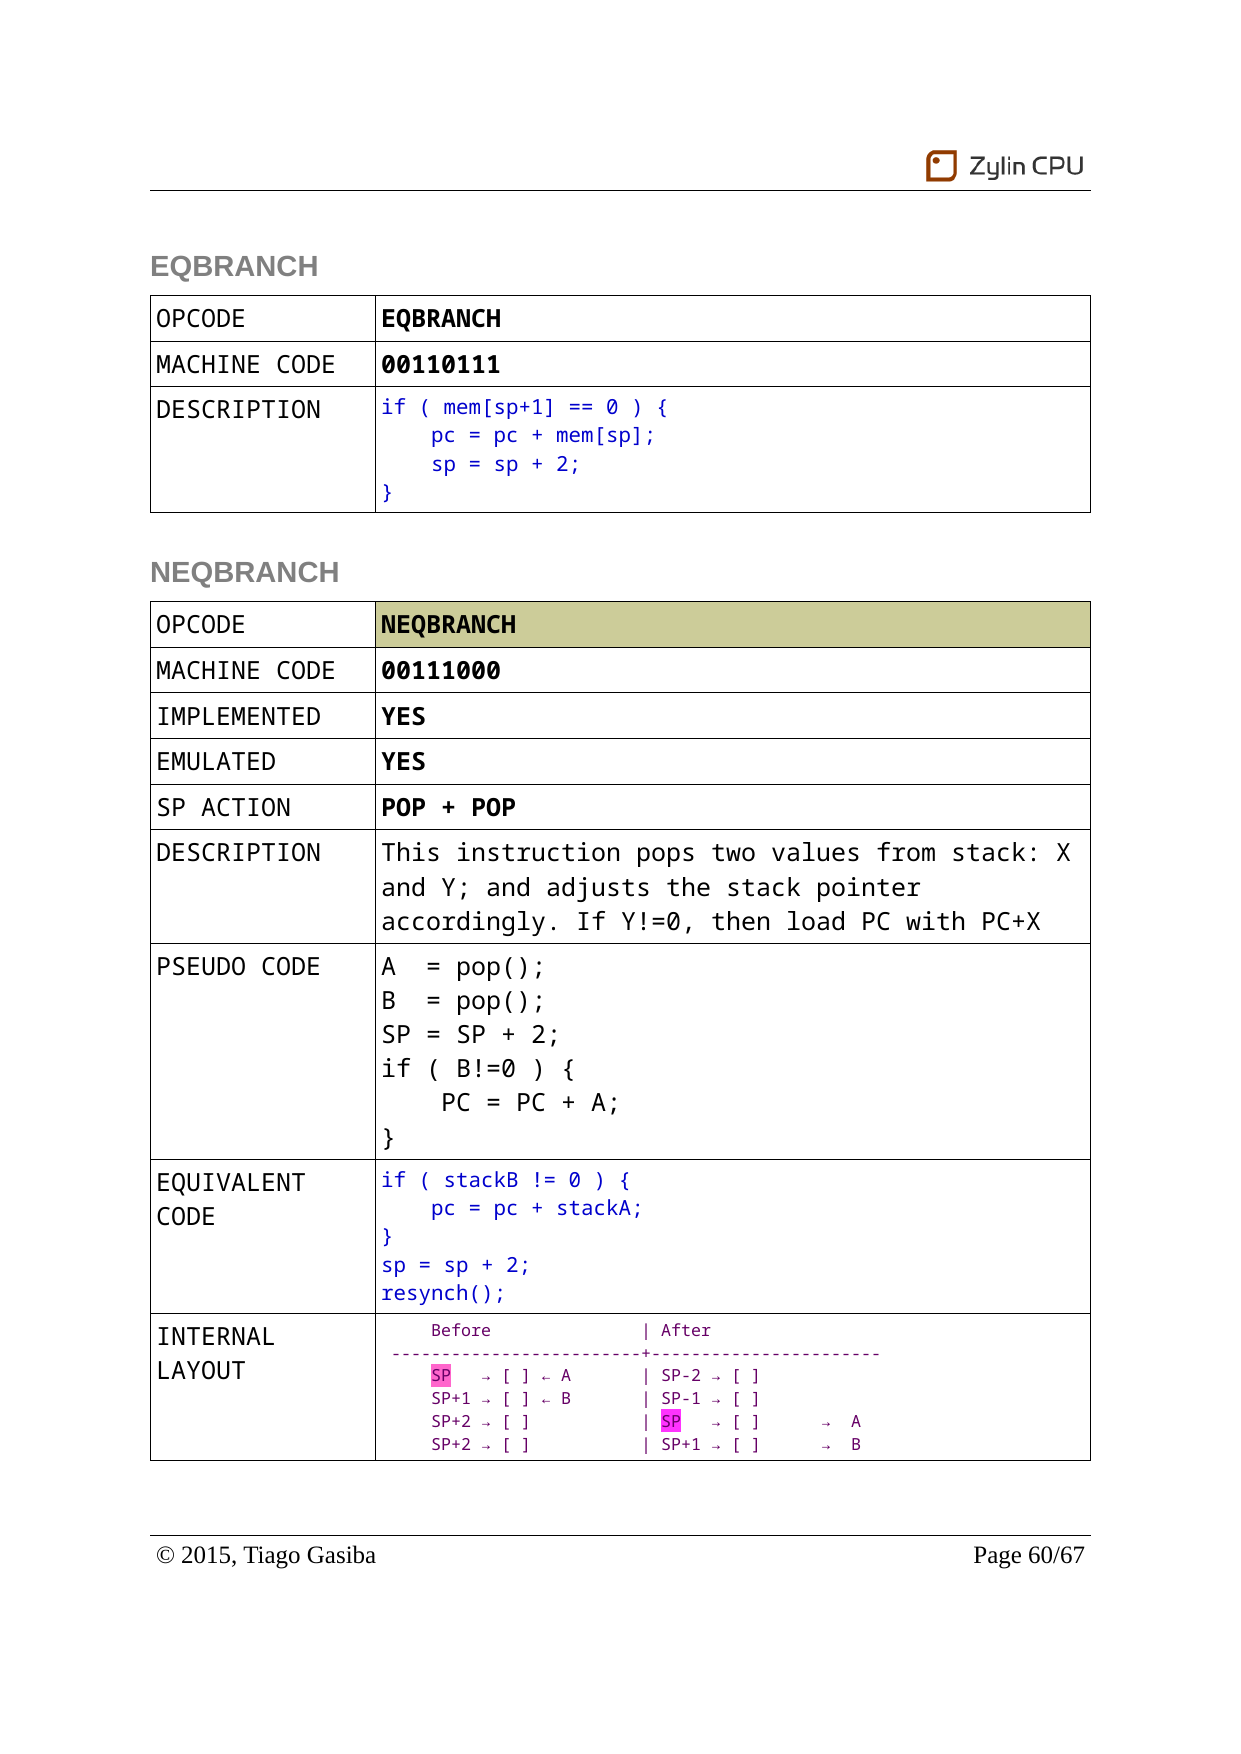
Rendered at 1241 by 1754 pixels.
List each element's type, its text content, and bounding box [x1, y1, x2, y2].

table_header NEQBRANCH [376, 602, 1090, 647]
table_cell PSEUDO CODE [151, 944, 375, 1159]
table_cell MACHINE CODE [151, 648, 375, 692]
table_cell 00111000 [376, 648, 1090, 692]
table_cell Before | After -------------------------+----------------------- SP → [ ] ← A | SP-2 → [ ] SP+1 → [ ] ← B | SP-1 → [ ] SP+2 → [ ] | SP → [ ] → A SP+2 → [ ] | SP+1 → [ ] → B [376, 1314, 1090, 1460]
table_cell IMPLEMENTED [151, 693, 375, 738]
table_cell DESCRIPTION [151, 387, 375, 512]
table_cell MACHINE CODE [151, 342, 375, 386]
subtitle EQBRANCH [150, 249, 1091, 283]
table_cell SP ACTION [151, 785, 375, 829]
table_cell A = pop(); B = pop(); SP = SP + 2; if ( B!=0 ) { PC = PC + A; } [376, 944, 1090, 1159]
table_cell EQUIVALENT CODE [151, 1160, 375, 1313]
table_header OPCODE [151, 296, 375, 341]
table_cell This instruction pops two values from stack: X and Y; and adjusts the stack pointer accordingly. If Y!=0, then load PC with PC+X [376, 830, 1090, 943]
table_header OPCODE [151, 602, 375, 647]
table_cell if ( stackB != 0 ) { pc = pc + stackA; } sp = sp + 2; resynch(); [376, 1160, 1090, 1313]
table_header EQBRANCH [376, 296, 1090, 341]
table_cell EMULATED [151, 739, 375, 784]
table_cell YES [376, 739, 1090, 784]
table_cell 00110111 [376, 342, 1090, 386]
table_cell if ( mem[sp+1] == 0 ) { pc = pc + mem[sp]; sp = sp + 2; } [376, 387, 1090, 512]
table_cell INTERNAL LAYOUT [151, 1314, 375, 1460]
table_cell POP + POP [376, 785, 1090, 829]
picture [922, 148, 1151, 185]
subtitle NEQBRANCH [150, 555, 1091, 589]
table_cell DESCRIPTION [151, 830, 375, 943]
table_cell YES [376, 693, 1090, 738]
